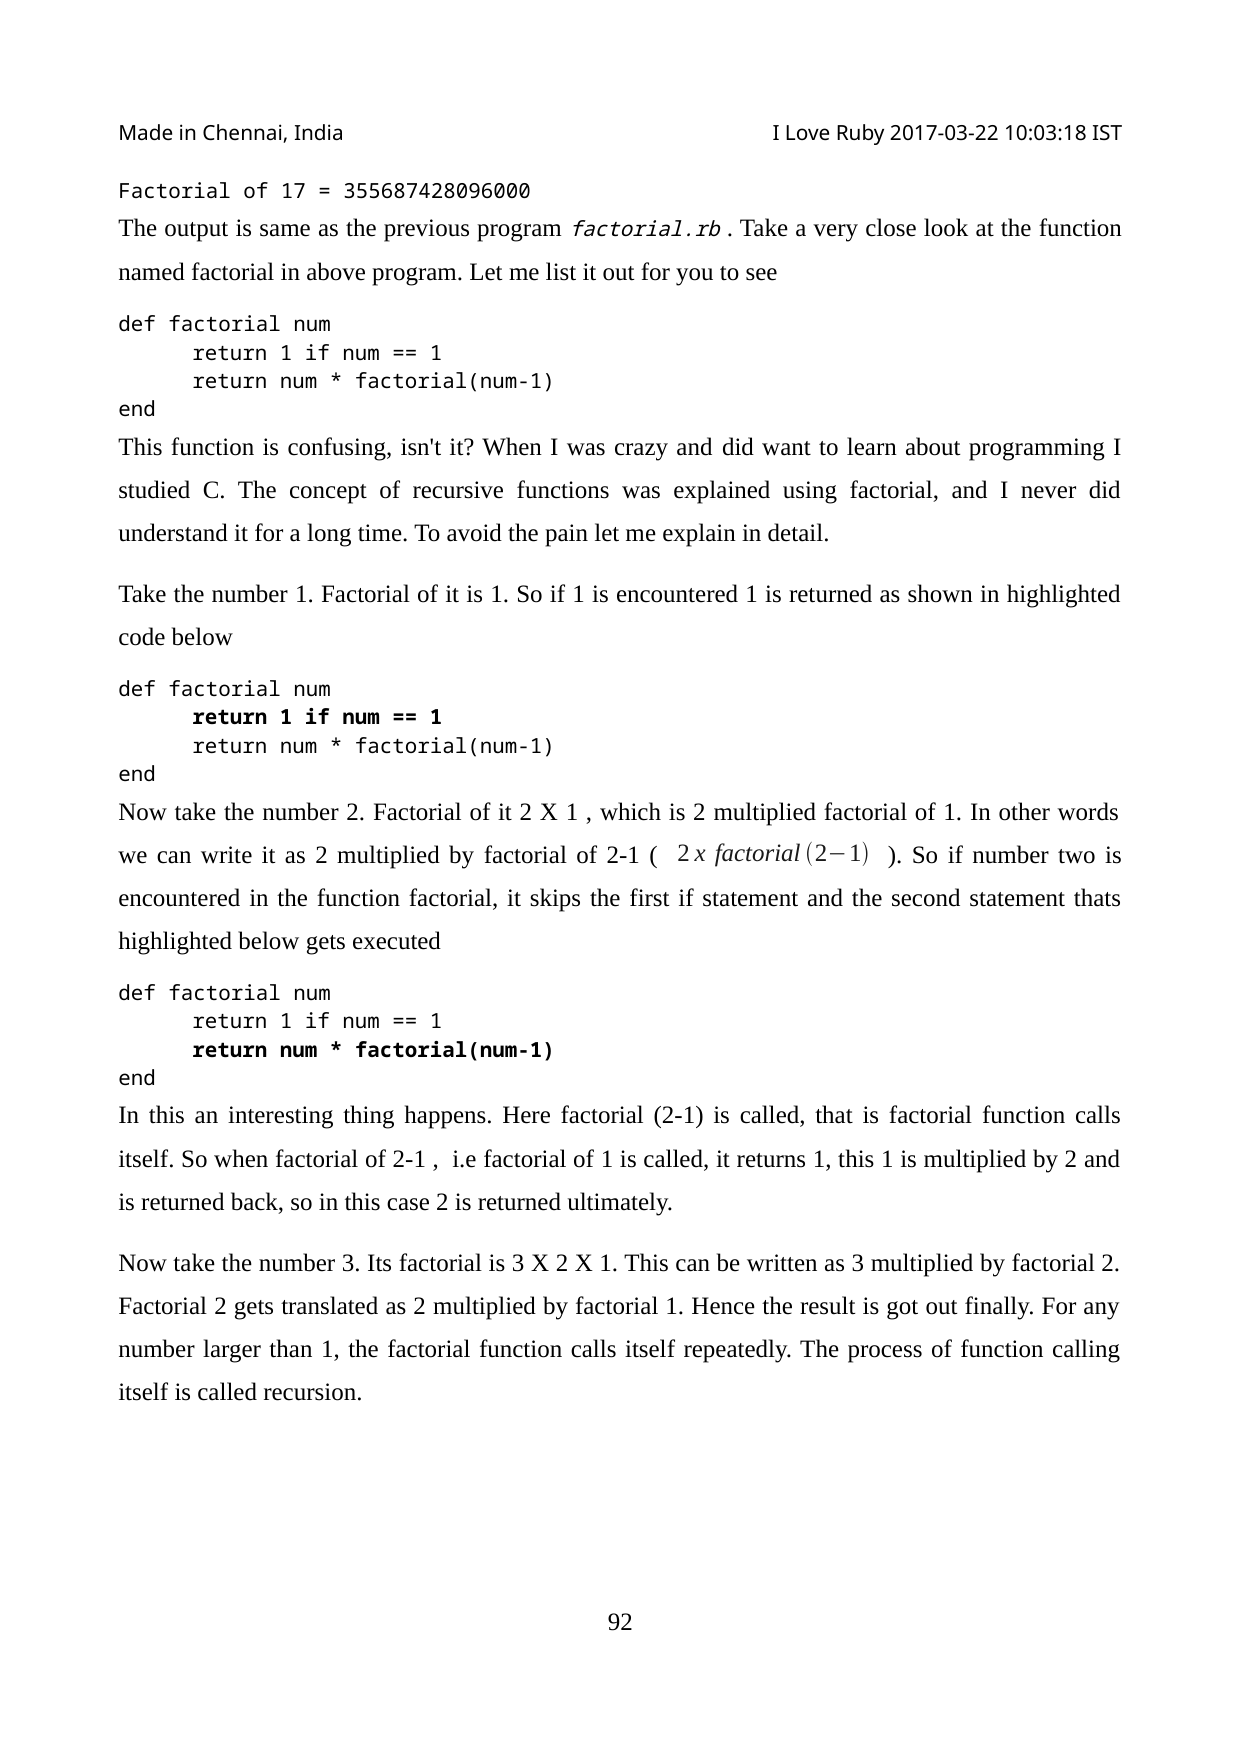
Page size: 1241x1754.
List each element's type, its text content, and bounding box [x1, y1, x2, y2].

text def factorial num [118, 309, 1122, 338]
text In this an interesting thing happens. Here factorial (2-1) is called, that is factorial function calls itself. So when factorial of 2-1 , i.e factorial of 1 is called, it returns 1, this 1 is multiplied by 2 and is returned back, so in this case 2 is returned ultimately. [118, 1101, 1122, 1216]
text def factorial num [118, 978, 1122, 1006]
text Now take the number 3. Its factorial is 3 X 2 X 1. This can be written as 3 multiplied by factorial 2. Factorial 2 gets translated as 2 multiplied by factorial 1. Hence the result is got out finally. For any number larger than 1, the factorial function calls itself repeatedly. The process of function calling itself is called recursion. [118, 1248, 1122, 1406]
text Factorial of 17 = 355687428096000 [118, 176, 1122, 204]
text return 1 if num == 1 [118, 702, 1122, 731]
text return 1 if num == 1 [118, 338, 1122, 366]
text This function is confusing, isn't it? When I was crazy and did want to learn about programming I studied C. The concept of recursive functions was explained using factorial, and I never did understand it for a long time. To avoid the pain let me explain in detail. [118, 432, 1122, 547]
text return num * factorial(num-1) [118, 1035, 1122, 1063]
text end [118, 394, 1122, 423]
text The output is same as the previous program factorial.rb . Take a very close look at the function named factorial in above program. Let me list it out for you to see [118, 213, 1122, 286]
text return 1 if num == 1 [118, 1006, 1122, 1035]
text end [118, 1063, 1122, 1092]
text end [118, 759, 1122, 788]
text return num * factorial(num-1) [118, 366, 1122, 394]
text return num * factorial(num-1) [118, 731, 1122, 759]
text Now take the number 2. Factorial of it 2 X 1 , which is 2 multiplied factorial of 1. In other words we can write it as 2 multiplied by factorial of 2-1 (). So if number two is encountered in the function factorial, it skips the first if statement and the second statement thats highlighted below gets executed [118, 797, 1122, 955]
text def factorial num [118, 674, 1122, 702]
text Take the number 1. Factorial of it is 1. So if 1 is encountered 1 is returned as shown in highlighted code below [118, 579, 1122, 651]
